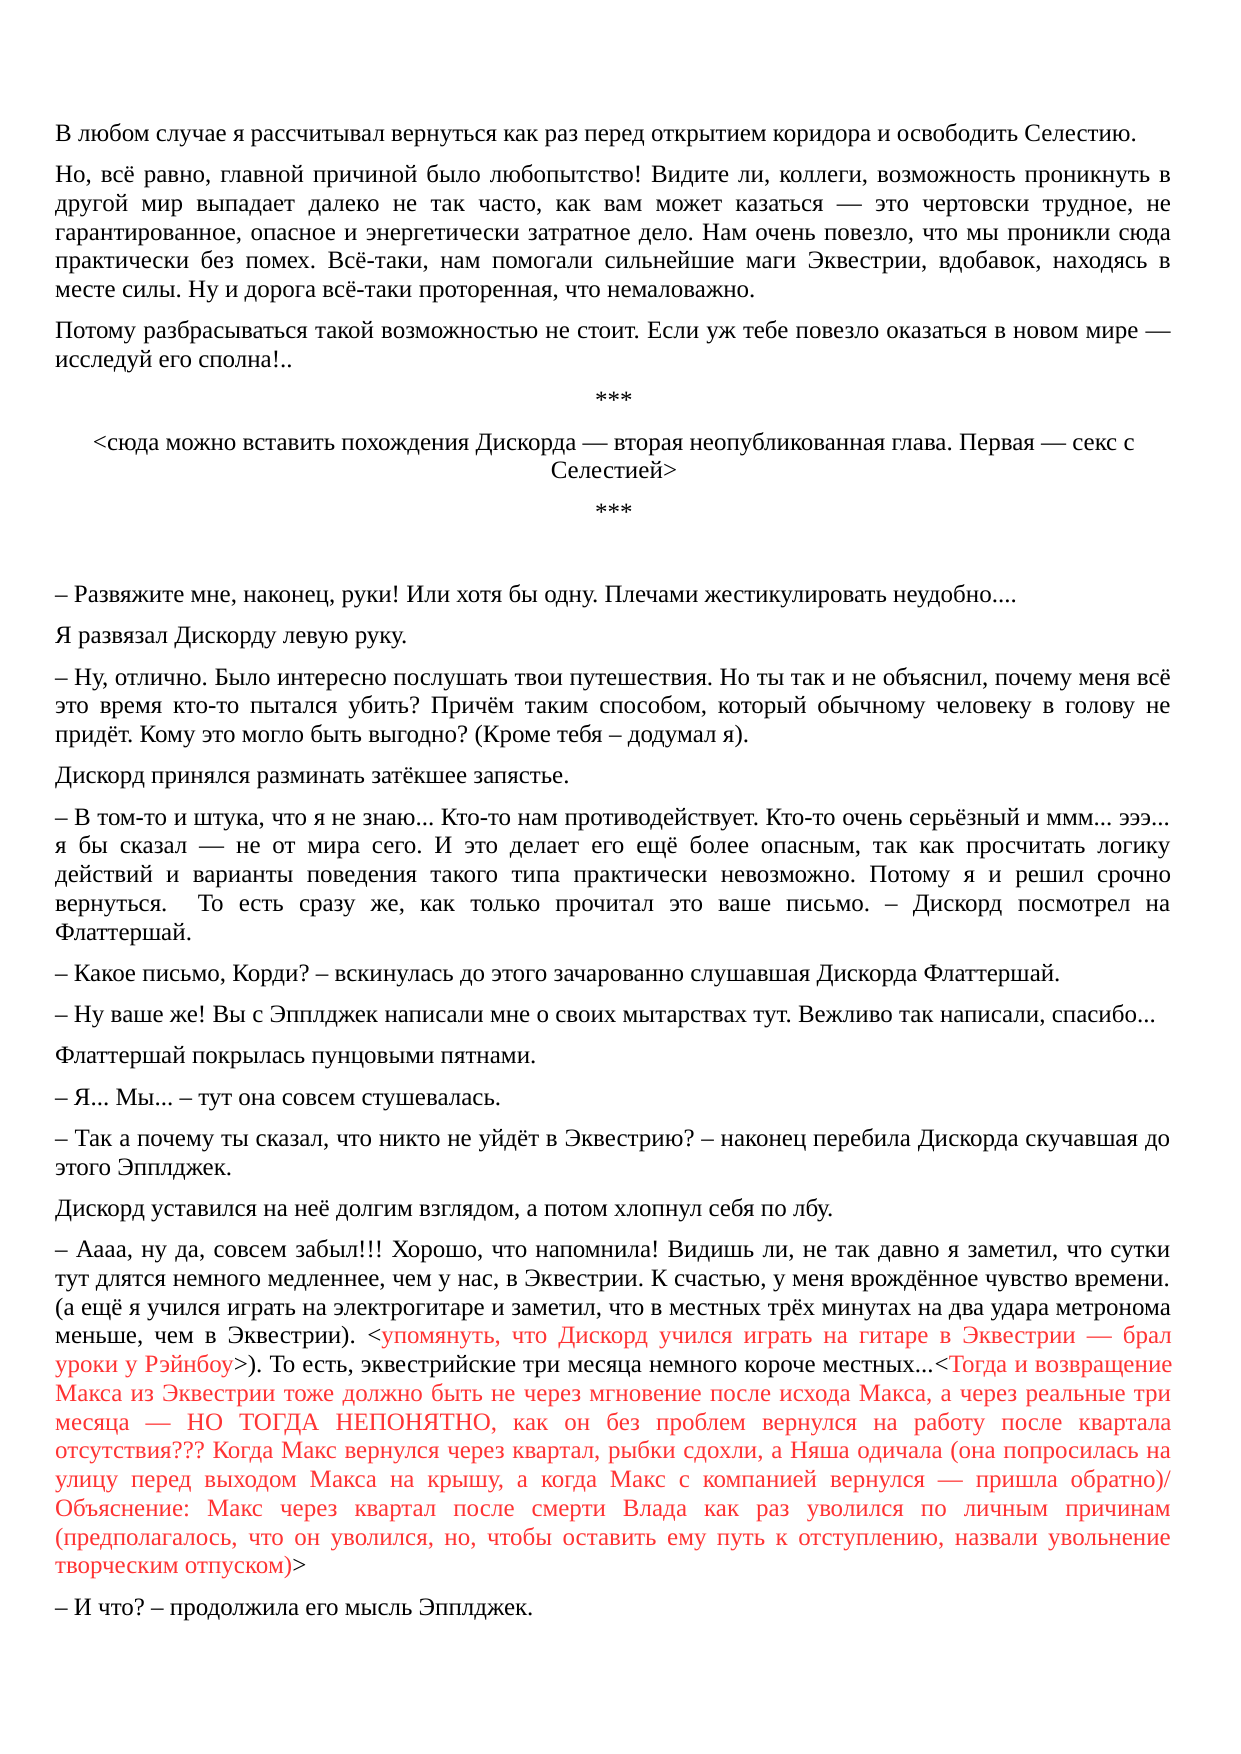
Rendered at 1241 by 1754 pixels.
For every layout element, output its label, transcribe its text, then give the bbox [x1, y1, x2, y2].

text Но, всё равно, главной причиной было любопытство! Видите ли, коллеги, возможность проникнуть в другой мир выпадает далеко не так часто, как вам может казаться — это чертовски трудное, не гарантированное, опасное и энергетически затратное дело. Нам очень повезло, что мы проникли сюда практически без помех. Всё-таки, нам помогали сильнейшие маги Эквестрии, вдобавок, находясь в месте силы. Ну и дорога всё-таки проторенная, что немаловажно. [55, 159, 1172, 303]
text – Так а почему ты сказал, что никто не уйдёт в Эквестрию? – наконец перебила Дискорда скучавшая до этого Эпплджек. [55, 1123, 1172, 1181]
text Флаттершай покрылась пунцовыми пятнами. [55, 1041, 1172, 1069]
text – В том-то и штука, что я не знаю... Кто-то нам противодействует. Кто-то очень серьёзный и ммм... эээ... я бы сказал — не от мира сего. И это делает его ещё более опасным, так как просчитать логику действий и варианты поведения такого типа практически невозможно. Потому я и решил срочно вернуться. То есть сразу же, как только прочитал это ваше письмо. – Дискорд посмотрел на Флаттершай. [55, 802, 1172, 946]
text <сюда можно вставить похождения Дискорда — вторая неопубликованная глава. Первая — секс с Селестией> [55, 427, 1172, 484]
text Дискорд принялся разминать затёкшее запястье. [55, 761, 1172, 789]
text В любом случае я рассчитывал вернуться как раз перед открытием коридора и освободить Селестию. [55, 118, 1172, 147]
text – Ну ваше же! Вы с Эпплджек написали мне о своих мытарствах тут. Вежливо так написали, спасибо... [55, 999, 1172, 1028]
text Я развязал Дискорду левую руку. [55, 621, 1172, 649]
text – Аааа, ну да, совсем забыл!!! Хорошо, что напомнила! Видишь ли, не так давно я заметил, что сутки тут длятся немного медленнее, чем у нас, в Эквестрии. К счастью, у меня врождённое чувство времени. (а ещё я учился играть на электрогитаре и заметил, что в местных трёх минутах на два удара метронома меньше, чем в Эквестрии). <упомянуть, что Дискорд учился играть на гитаре в Эквестрии — брал уроки у Рэйнбоу>). То есть, эквестрийские три месяца немного короче местных...<Тогда и возвращение Макса из Эквестрии тоже должно быть не через мгновение после исхода Макса, а через реальные три месяца — НО ТОГДА НЕПОНЯТНО, как он без проблем вернулся на работу после квартала отсутствия??? Когда Макс вернулся через квартал, рыбки сдохли, а Няша одичала (она попросилась на улицу перед выходом Макса на крышу, а когда Макс с компанией вернулся — пришла обратно)/ Объяснение: Макс через квартал после смерти Влада как раз уволился по личным причинам (предполагалось, что он уволился, но, чтобы оставить ему путь к отступлению, назвали увольнение творческим отпуском)> [55, 1234, 1172, 1579]
text – Я... Мы... – тут она совсем стушевалась. [55, 1082, 1172, 1111]
text Дискорд уставился на неё долгим взглядом, а потом хлопнул себя по лбу. [55, 1193, 1172, 1222]
text *** [55, 386, 1172, 414]
text – И что? – продолжила его мысль Эпплджек. [55, 1592, 1172, 1621]
text – Развяжите мне, наконец, руки! Или хотя бы одну. Плечами жестикулировать неудобно.... [55, 579, 1172, 608]
text – Какое письмо, Корди? – вскинулась до этого зачарованно слушавшая Дискорда Флаттершай. [55, 958, 1172, 987]
text Потому разбрасываться такой возможностью не стоит. Если уж тебе повезло оказаться в новом мире — исследуй его сполна!.. [55, 316, 1172, 373]
text – Ну, отлично. Было интересно послушать твои путешествия. Но ты так и не объяснил, почему меня всё это время кто-то пытался убить? Причём таким способом, который обычному человеку в голову не придёт. Кому это могло быть выгодно? (Кроме тебя – додумал я). [55, 662, 1172, 748]
text *** [55, 497, 1172, 526]
